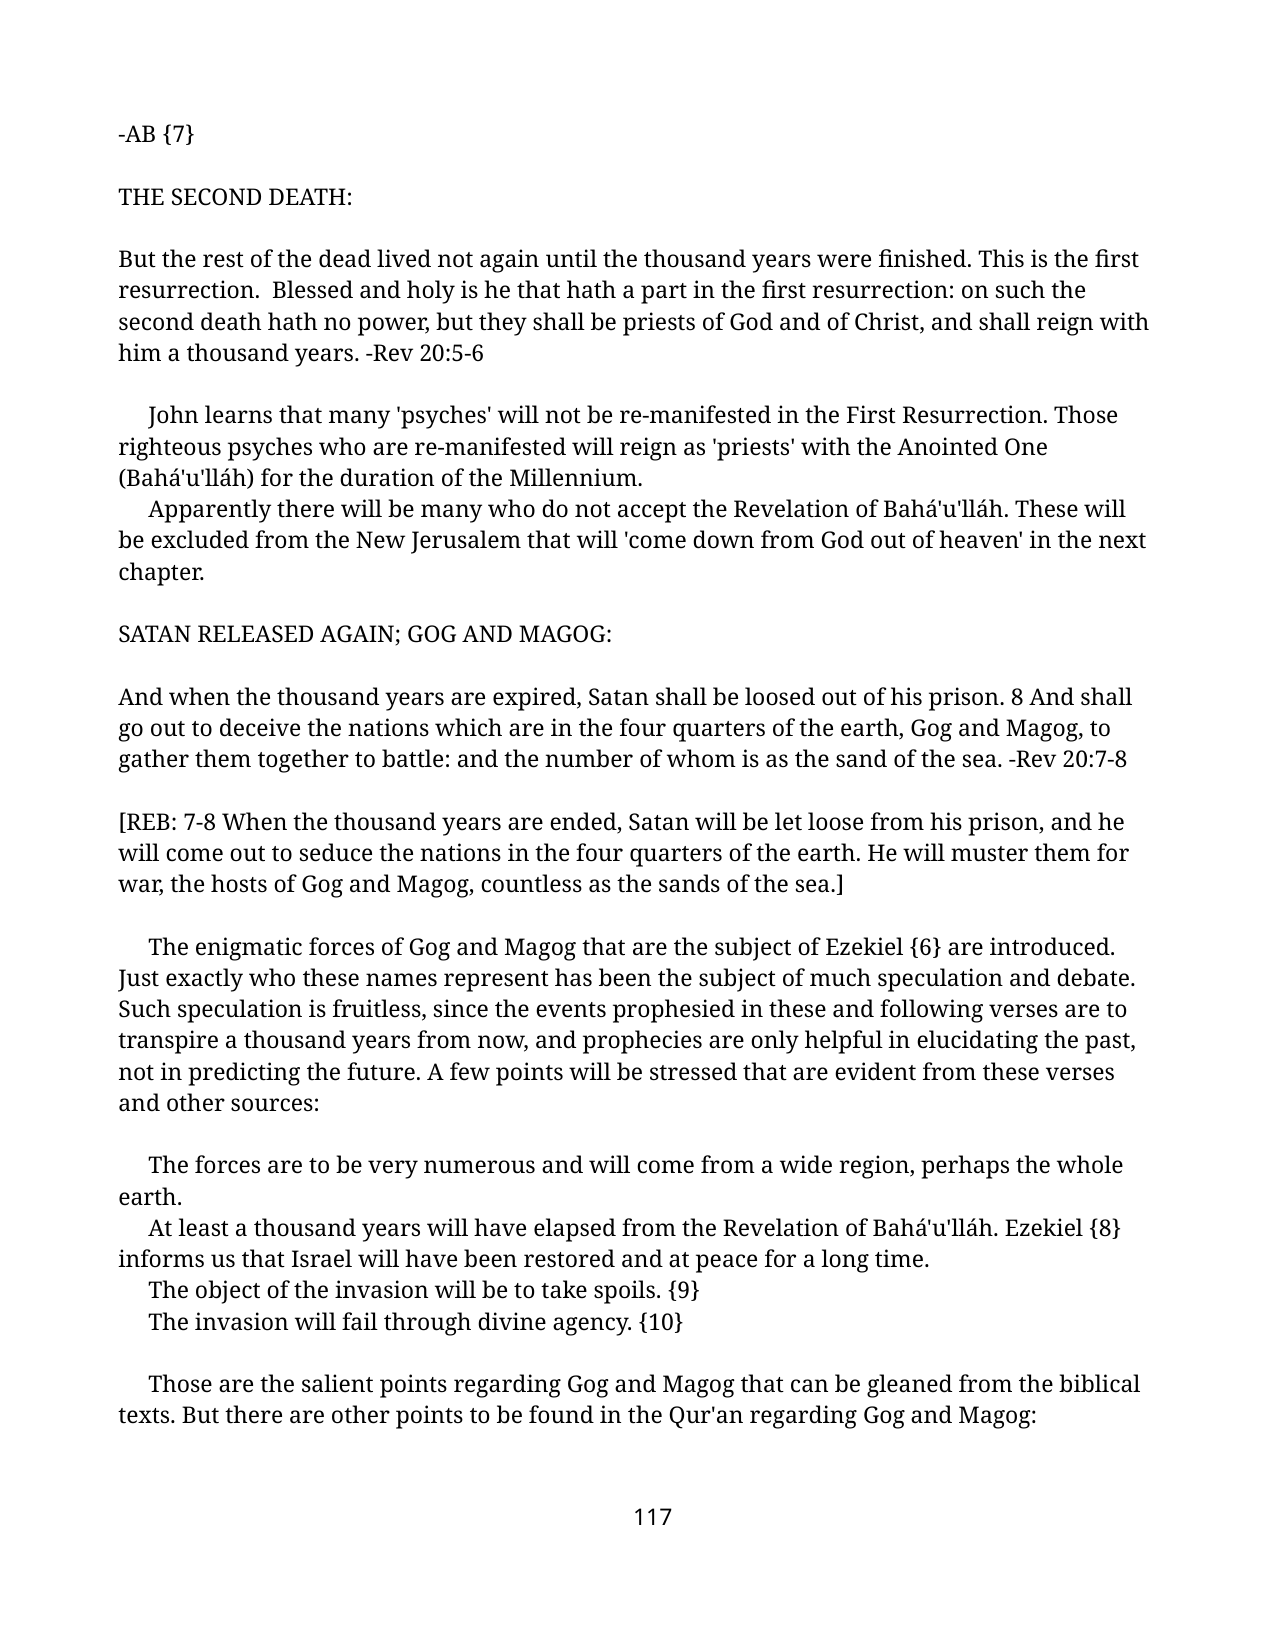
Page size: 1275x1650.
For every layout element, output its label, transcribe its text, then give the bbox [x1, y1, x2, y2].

text THE SECOND DEATH: [118, 181, 1157, 212]
text The invasion will fail through divine agency. {10} [118, 1306, 1157, 1337]
text At least a thousand years will have elapsed from the Revelation of Bahá'u'lláh. Ezekiel {8} informs us that Israel will have been restored and at peace for a long time. [118, 1212, 1157, 1274]
text [REB: 7-8 When the thousand years are ended, Satan will be let loose from his prison, and he will come out to seduce the nations in the four quarters of the earth. He will muster them for war, the hosts of Gog and Magog, countless as the sands of the sea.] [118, 806, 1157, 899]
text Apparently there will be many who do not accept the Revelation of Bahá'u'lláh. These will be excluded from the New Jerusalem that will 'come down from God out of heaven' in the next chapter. [118, 493, 1157, 587]
text SATAN RELEASED AGAIN; GOG AND MAGOG: [118, 618, 1157, 649]
text The enigmatic forces of Gog and Magog that are the subject of Ezekiel {6} are introduced. Just exactly who these names represent has been the subject of much speculation and debate. Such speculation is fruitless, since the events prophesied in these and following verses are to transpire a thousand years from now, and prophecies are only helpful in elucidating the past, not in predicting the future. A few points will be stressed that are evident from these verses and other sources: [118, 931, 1157, 1118]
text John learns that many 'psyches' will not be re-manifested in the First Resurrection. Those righteous psyches who are re-manifested will reign as 'priests' with the Anointed One (Bahá'u'lláh) for the duration of the Millennium. [118, 399, 1157, 493]
text But the rest of the dead lived not again until the thousand years were finished. This is the first resurrection. Blessed and holy is he that hath a part in the first resurrection: on such the second death hath no power, but they shall be priests of God and of Christ, and shall reign with him a thousand years. -Rev 20:5-6 [118, 243, 1157, 368]
text -AB {7} [118, 118, 1157, 149]
text And when the thousand years are expired, Satan shall be loosed out of his prison. 8 And shall go out to deceive the nations which are in the four quarters of the earth, Gog and Magog, to gather them together to battle: and the number of whom is as the sand of the sea. -Rev 20:7-8 [118, 681, 1157, 774]
text The object of the invasion will be to take spoils. {9} [118, 1274, 1157, 1306]
text The forces are to be very numerous and will come from a wide region, perhaps the whole earth. [118, 1149, 1157, 1212]
text Those are the salient points regarding Gog and Magog that can be gleaned from the biblical texts. But there are other points to be found in the Qur'an regarding Gog and Magog: [118, 1368, 1157, 1431]
